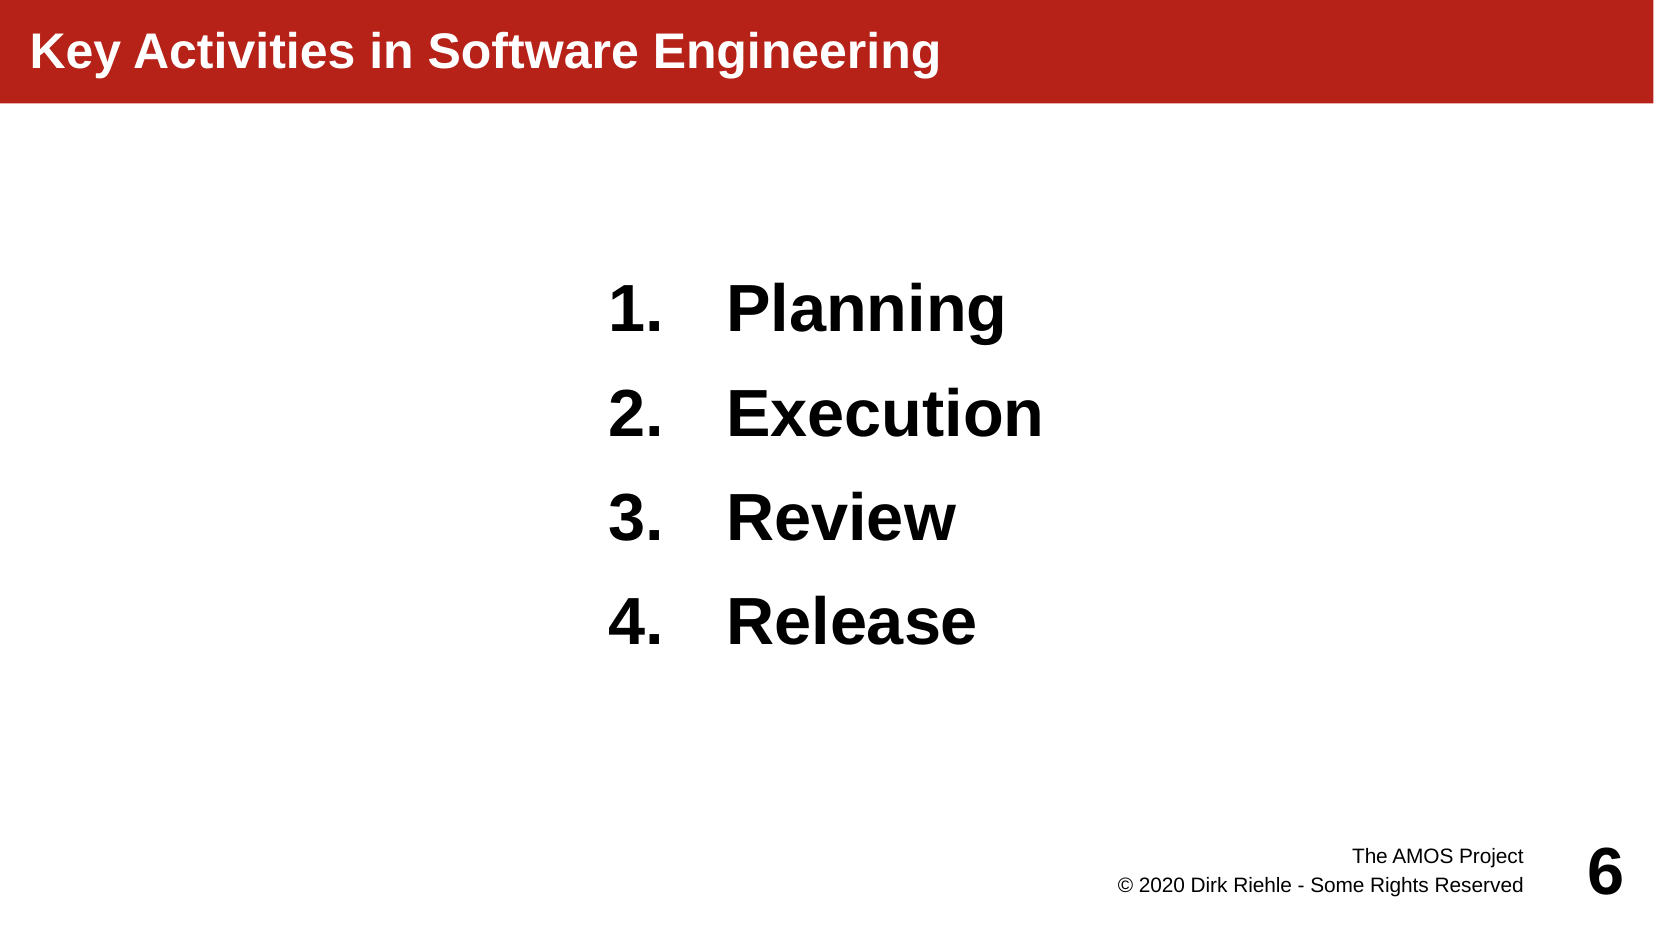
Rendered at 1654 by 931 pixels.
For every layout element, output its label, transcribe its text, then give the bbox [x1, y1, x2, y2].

title Key Activities in Software Engineering [0, 0, 1654, 104]
subtitle Planning Execution Review Release [29, 132, 1625, 798]
